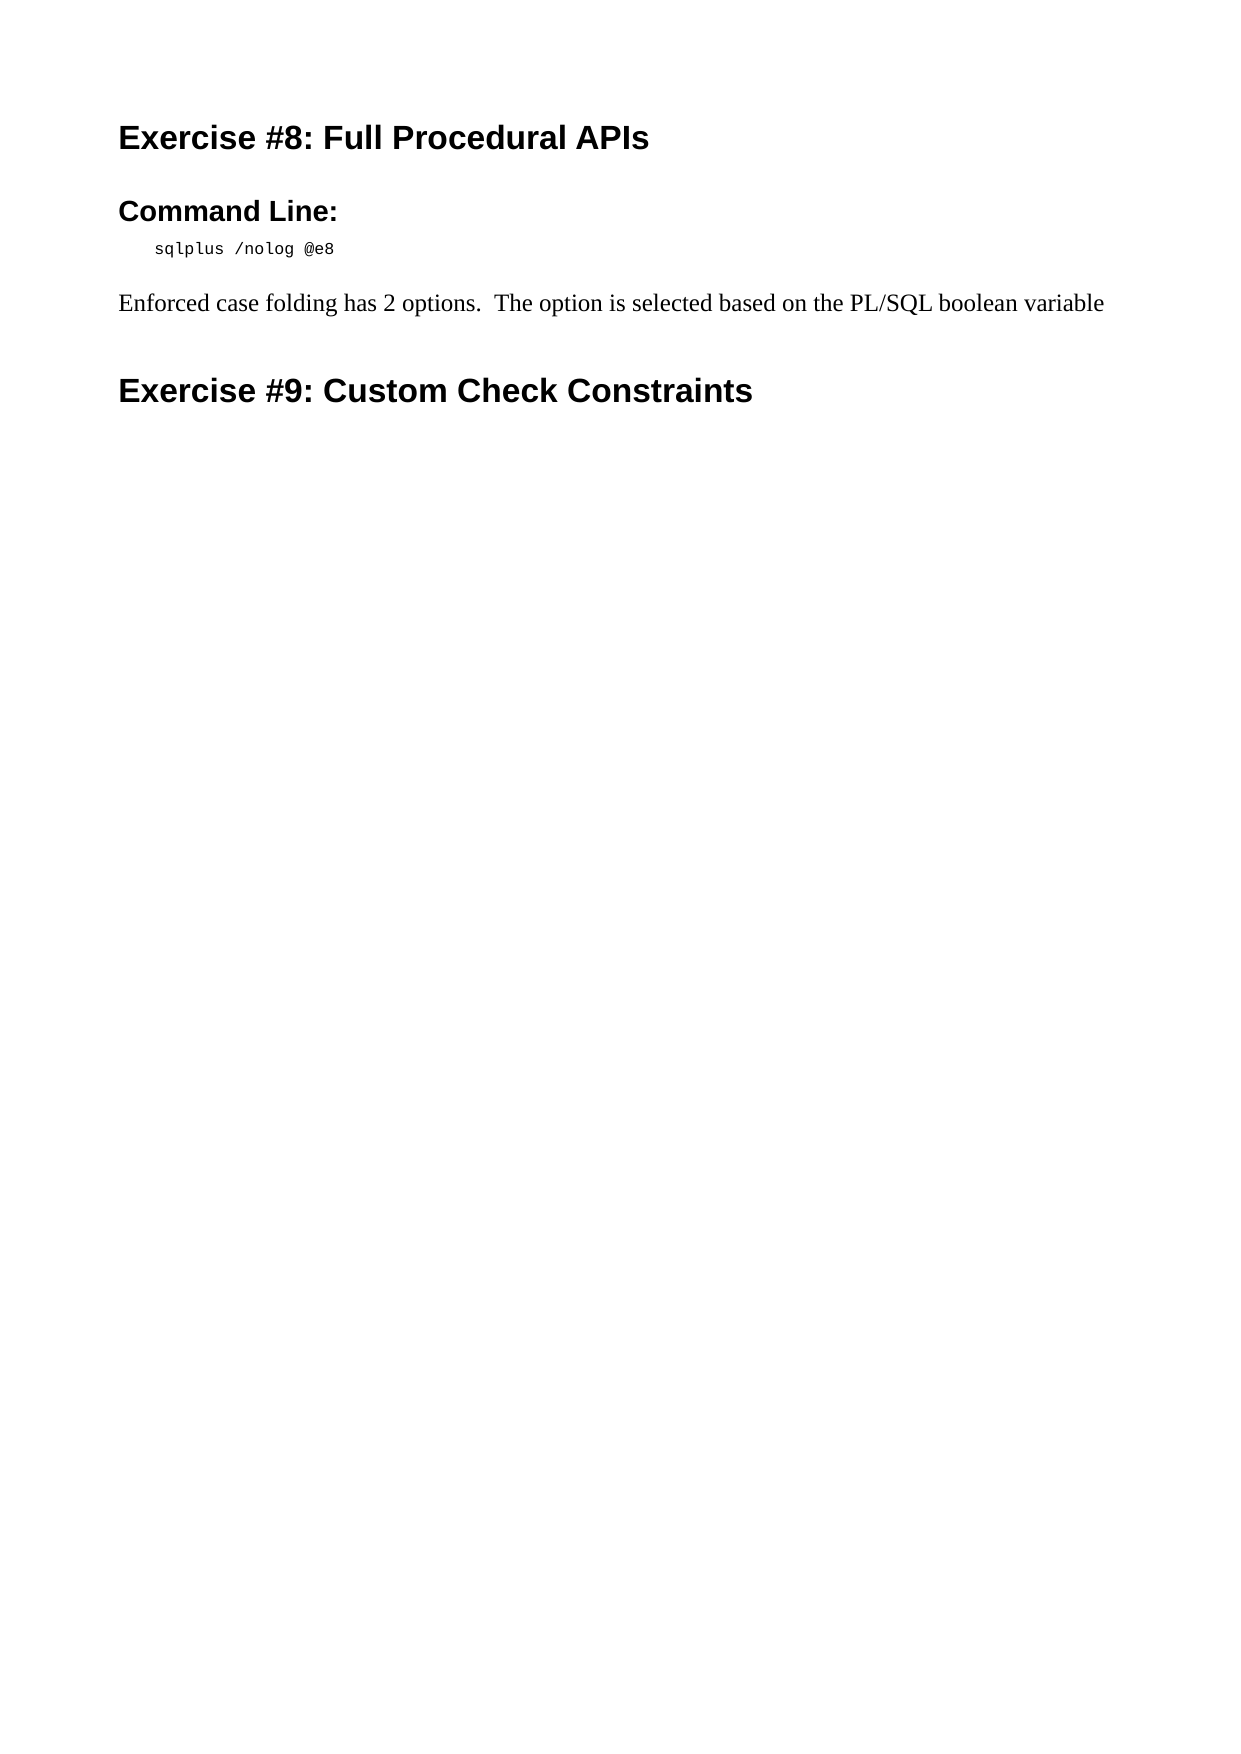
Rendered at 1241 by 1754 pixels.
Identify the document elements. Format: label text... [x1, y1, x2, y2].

subtitle Exercise #9: Custom Check Constraints [118, 370, 1122, 409]
text sqlplus /nolog @e8 [154, 240, 1086, 259]
subtitle Exercise #8: Full Procedural APIs [118, 118, 1122, 157]
text Enforced case folding has 2 options. The option is selected based on the PL/SQL boolean variable [118, 288, 1122, 317]
subtitle Command Line: [118, 194, 1122, 228]
